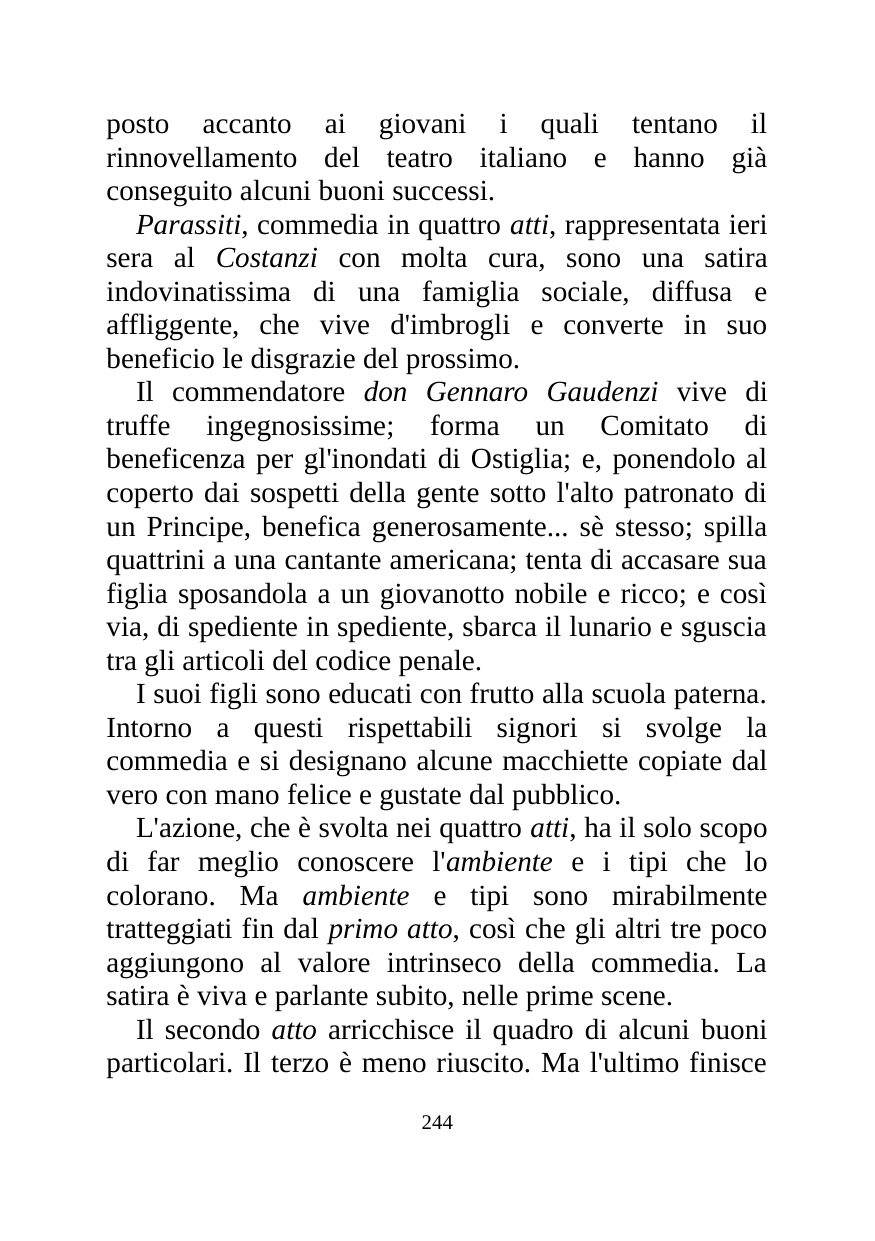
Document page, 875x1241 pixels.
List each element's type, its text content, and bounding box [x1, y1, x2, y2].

text I suoi figli sono educati con frutto alla scuola paterna. Intorno a questi rispettabili signori si svolge la commedia e si designano alcune macchiette copiate dal vero con mano felice e gustate dal pubblico. [106, 676, 768, 811]
text Parassiti, commedia in quattro atti, rappresentata ieri sera al Costanzi con molta cura, sono una satira indovinatissima di una famiglia sociale, diffusa e affliggente, che vive d'imbrogli e converte in suo beneficio le disgrazie del prossimo. [106, 207, 768, 374]
text Il secondo atto arricchisce il quadro di alcuni buoni particolari. Il terzo è meno riuscito. Ma l'ultimo finisce [106, 1012, 768, 1079]
text Il commendatore don Gennaro Gaudenzi vive di truffe ingegnosissime; forma un Comitato di beneficenza per gl'inondati di Ostiglia; e, ponendolo al coperto dai sospetti della gente sotto l'alto patronato di un Principe, benefica generosamente... sè stesso; spilla quattrini a una cantante americana; tenta di accasare sua figlia sposandola a un giovanotto nobile e ricco; e così via, di spediente in spediente, sbarca il lunario e sguscia tra gli articoli del codice penale. [106, 374, 768, 676]
text posto accanto ai giovani i quali tentano il rinnovellamento del teatro italiano e hanno già conseguito alcuni buoni successi. [106, 106, 768, 207]
text L'azione, che è svolta nei quattro atti, ha il solo scopo di far meglio conoscere l'ambiente e i tipi che lo colorano. Ma ambiente e tipi sono mirabilmente tratteggiati fin dal primo atto, così che gli altri tre poco aggiungono al valore intrinseco della commedia. La satira è viva e parlante subito, nelle prime scene. [106, 811, 768, 1012]
